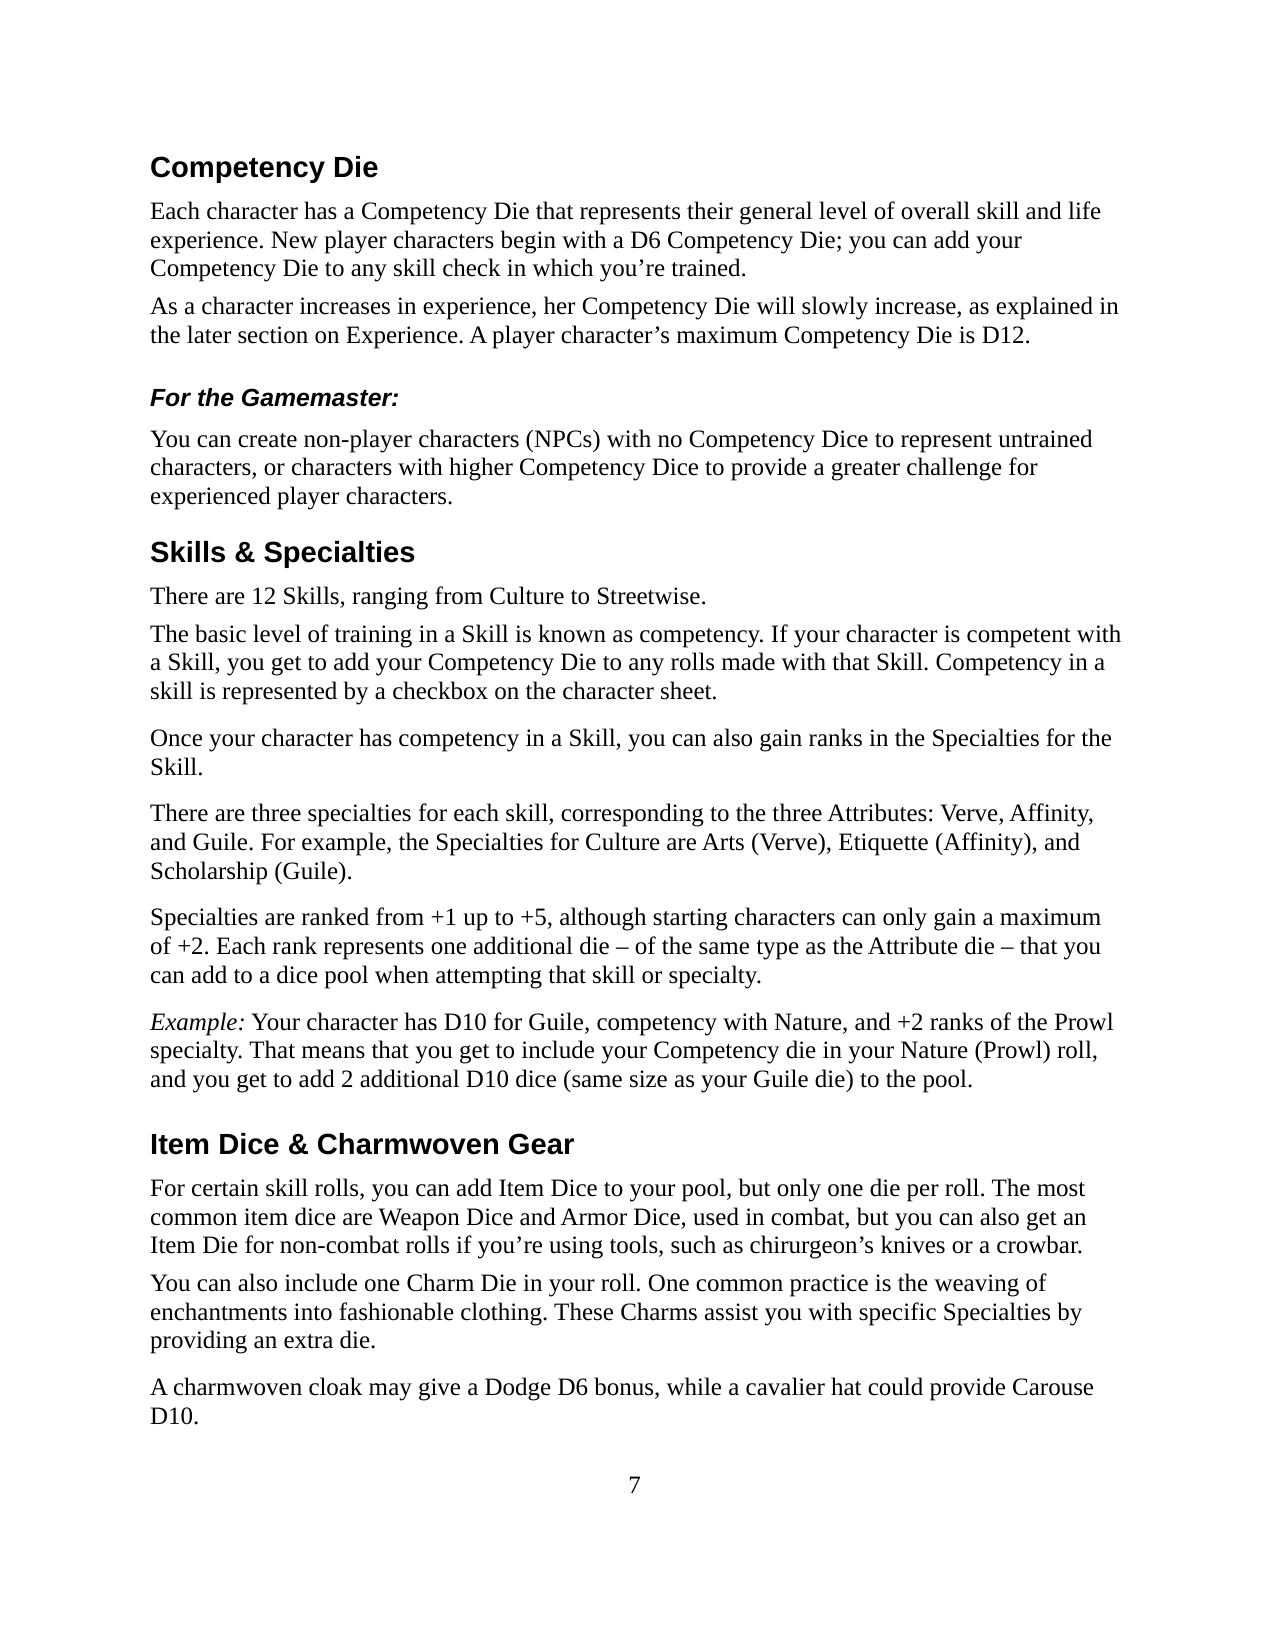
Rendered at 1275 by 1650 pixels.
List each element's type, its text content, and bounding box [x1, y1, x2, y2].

text There are 12 Skills, ranging from Culture to Streetwise. [150, 581, 1125, 610]
subtitle Skills & Specialties [150, 535, 1125, 568]
subtitle Competency Die [150, 150, 1125, 183]
text Specialties are ranked from +1 up to +5, although starting characters can only gain a maximum of +2. Each rank represents one additional die – of the same type as the Attribute die – that you can add to a dice pool when attempting that skill or specialty. [150, 902, 1125, 989]
text A charmwoven cloak may give a Dodge D6 bonus, while a cavalier hat could provide Carouse D10. [150, 1372, 1125, 1430]
text Example: Your character has D10 for Guile, competency with Nature, and +2 ranks of the Prowl specialty. That means that you get to include your Competency die in your Nature (Prowl) roll, and you get to add 2 additional D10 dice (same size as your Guile die) to the pool. [150, 1007, 1125, 1093]
text The basic level of training in a Skill is known as competency. If your character is competent with a Skill, you get to add your Competency Die to any rolls made with that Skill. Competency in a skill is represented by a checkbox on the character sheet. [150, 619, 1125, 705]
text You can also include one Charm Die in your roll. One common practice is the weaving of enchantments into fashionable clothing. These Charms assist you with specific Specialties by providing an extra die. [150, 1268, 1125, 1354]
text You can create non-player characters (NPCs) with no Competency Dice to represent untrained characters, or characters with higher Competency Dice to provide a greater challenge for experienced player characters. [150, 424, 1125, 510]
subtitle Item Dice & Charmwoven Gear [150, 1127, 1125, 1160]
text For certain skill rolls, you can add Item Dice to your pool, but only one die per roll. The most common item dice are Weapon Dice and Armor Dice, used in combat, but you can also get an Item Die for non-combat rolls if you’re using tools, such as chirurgeon’s knives or a crowbar. [150, 1173, 1125, 1259]
subtitle For the Gamemaster: [150, 383, 1125, 411]
text Once your character has competency in a Skill, you can also gain ranks in the Specialties for the Skill. [150, 723, 1125, 780]
text As a character increases in experience, her Competency Die will slowly increase, as explained in the later section on Experience. A player character’s maximum Competency Die is D12. [150, 291, 1125, 349]
text There are three specialties for each skill, corresponding to the three Attributes: Verve, Affinity, and Guile. For example, the Specialties for Culture are Arts (Verve), Etiquette (Affinity), and Scholarship (Guile). [150, 798, 1125, 884]
text Each character has a Competency Die that represents their general level of overall skill and life experience. New player characters begin with a D6 Competency Die; you can add your Competency Die to any skill check in which you’re trained. [150, 196, 1125, 282]
